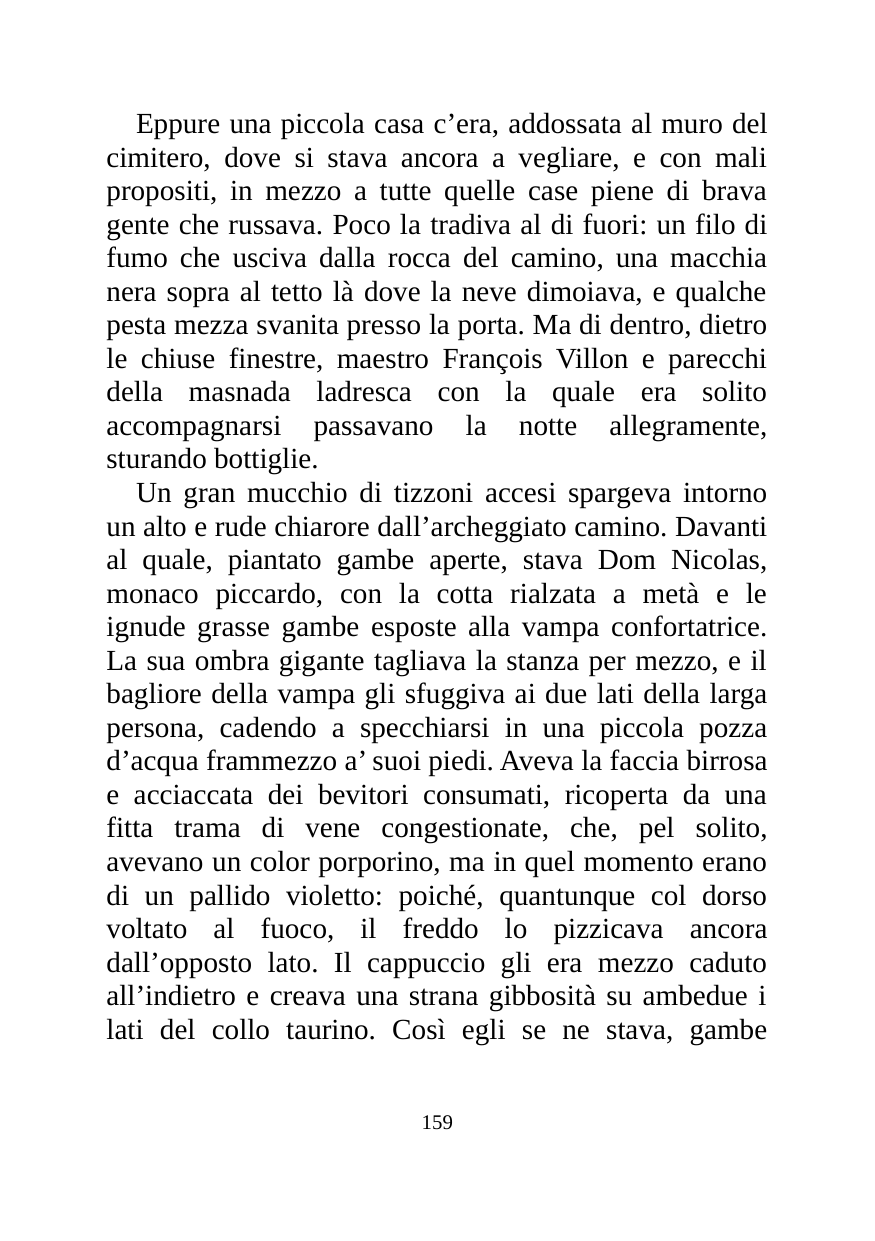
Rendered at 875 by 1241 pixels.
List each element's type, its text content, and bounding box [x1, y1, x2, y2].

text Eppure una piccola casa c’era, addossata al muro del cimitero, dove si stava ancora a vegliare, e con mali propositi, in mezzo a tutte quelle case piene di brava gente che russava. Poco la tradiva al di fuori: un filo di fumo che usciva dalla rocca del camino, una macchia nera sopra al tetto là dove la neve dimoiava, e qualche pesta mezza svanita presso la porta. Ma di dentro, dietro le chiuse finestre, maestro François Villon e parecchi della masnada ladresca con la quale era solito accompagnarsi passavano la notte allegramente, sturando bottiglie. [106, 106, 768, 475]
text Un gran mucchio di tizzoni accesi spargeva intorno un alto e rude chiarore dall’archeggiato camino. Davanti al quale, piantato gambe aperte, stava Dom Nicolas, monaco piccardo, con la cotta rialzata a metà e le ignude grasse gambe esposte alla vampa confortatrice. La sua ombra gigante tagliava la stanza per mezzo, e il bagliore della vampa gli sfuggiva ai due lati della larga persona, cadendo a specchiarsi in una piccola pozza d’acqua frammezzo a’ suoi piedi. Aveva la faccia birrosa e acciaccata dei bevitori consumati, ricoperta da una fitta trama di vene congestionate, che, pel solito, avevano un color porporino, ma in quel momento erano di un pallido violetto: poiché, quantunque col dorso voltato al fuoco, il freddo lo pizzicava ancora dall’opposto lato. Il cappuccio gli era mezzo caduto all’indietro e creava una strana gibbosità su ambedue i lati del collo taurino. Così egli se ne stava, gambe [106, 475, 768, 1045]
